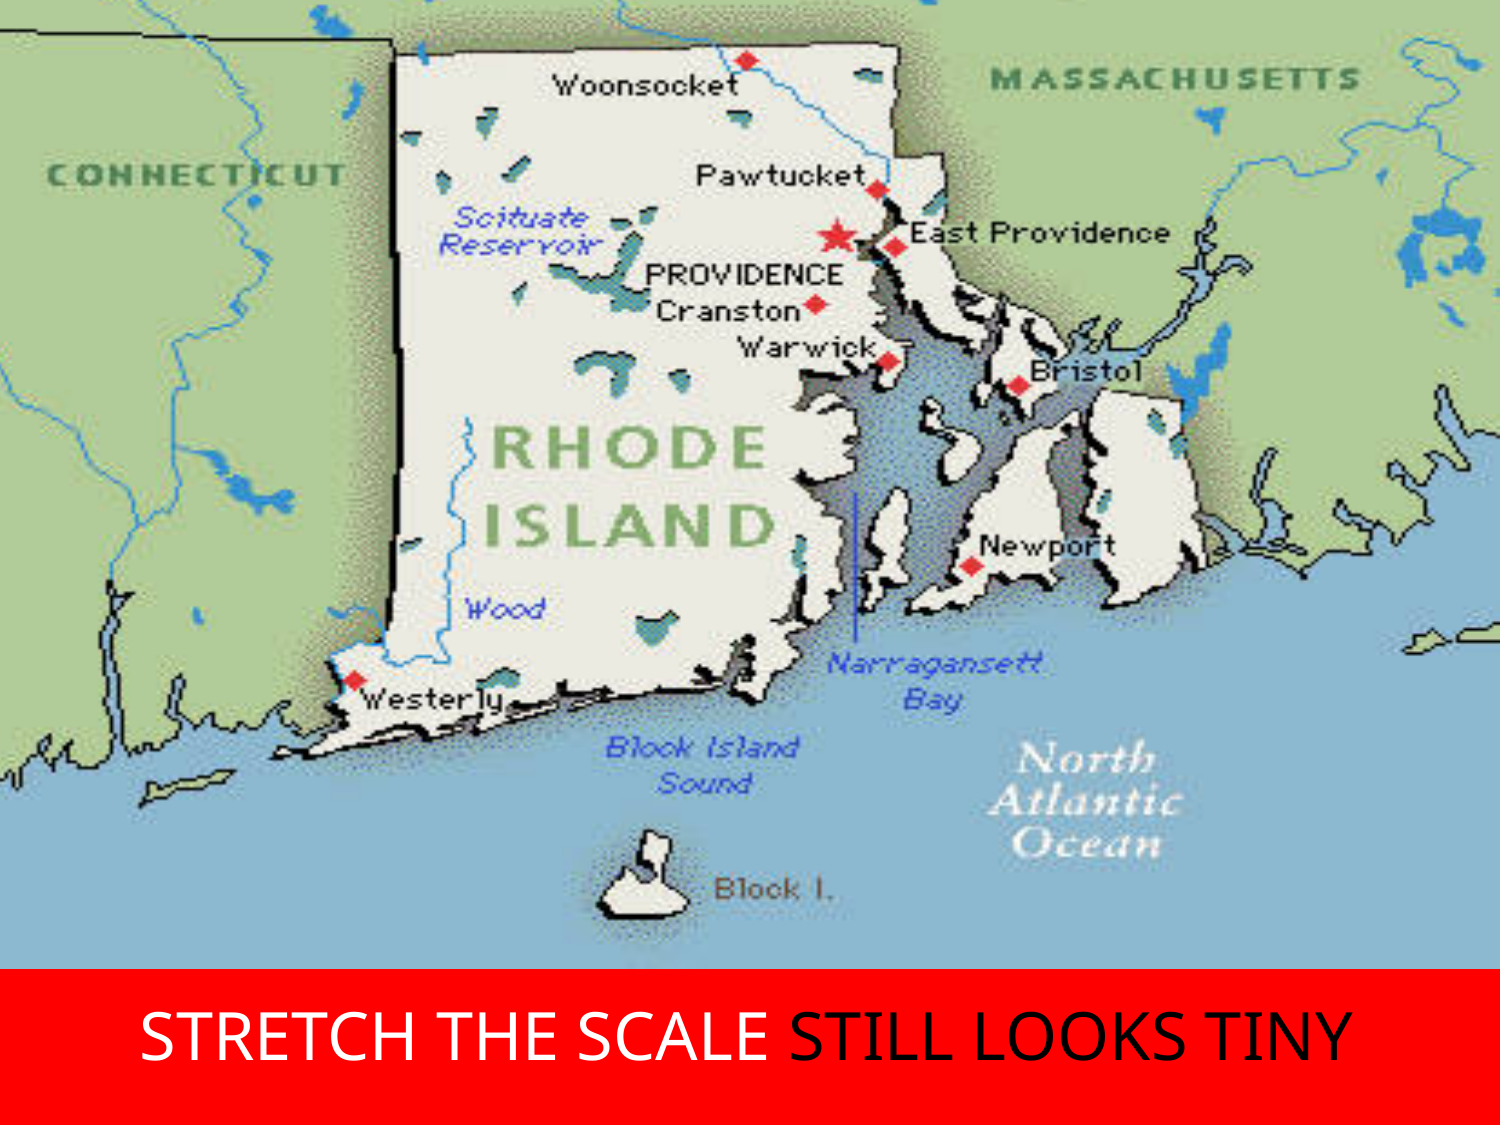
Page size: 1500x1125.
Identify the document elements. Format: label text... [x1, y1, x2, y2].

list STRETCH THE SCALE STILL LOOKS TINY [22, 986, 1472, 1123]
picture [0, 0, 1500, 969]
